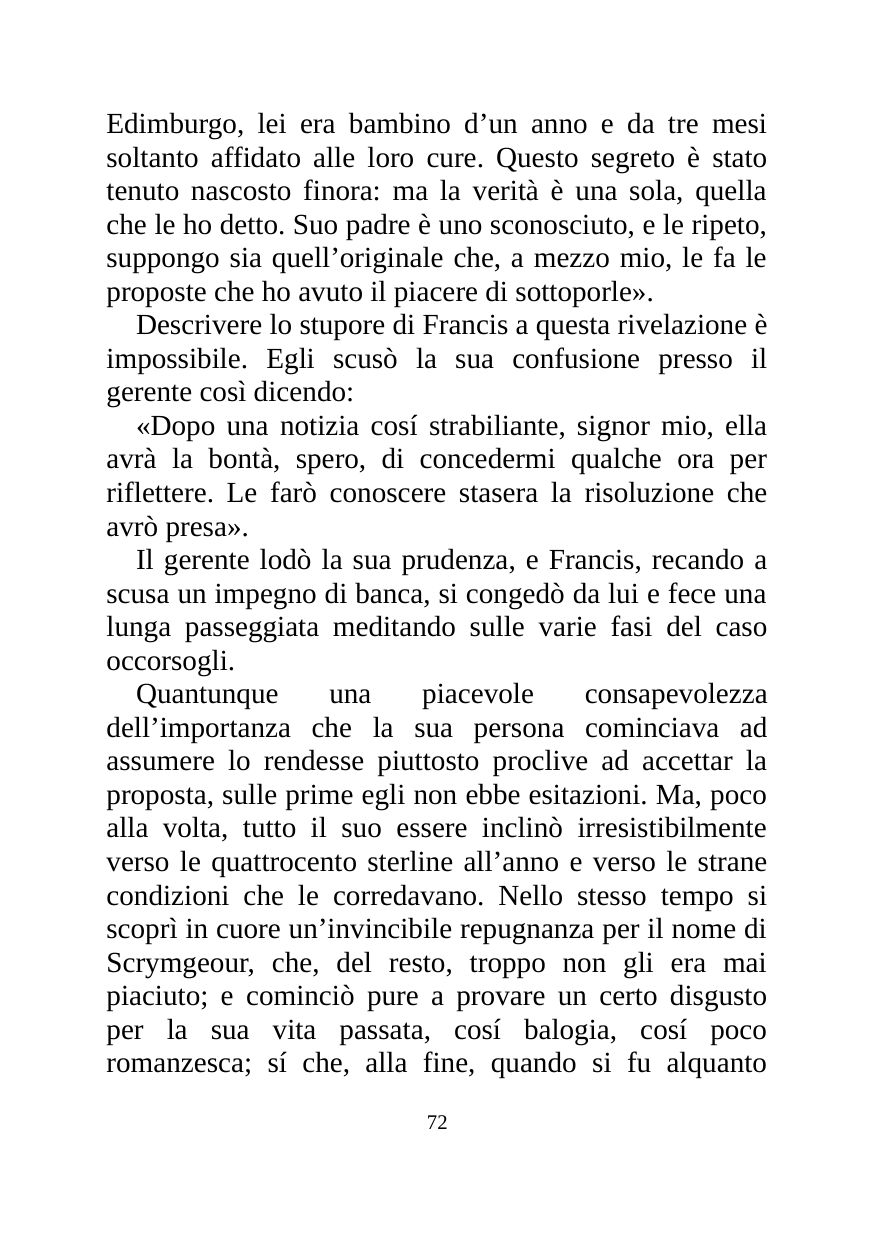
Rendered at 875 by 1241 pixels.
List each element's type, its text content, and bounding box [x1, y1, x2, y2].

text Il gerente lodò la sua prudenza, e Francis, recando a scusa un impegno di banca, si congedò da lui e fece una lunga passeggiata meditando sulle varie fasi del caso occorsogli. [106, 542, 768, 676]
text Descrivere lo stupore di Francis a questa rivelazione è impossibile. Egli scusò la sua confusione presso il gerente così dicendo: [106, 307, 768, 408]
text Edimburgo, lei era bambino d’un anno e da tre mesi soltanto affidato alle loro cure. Questo segreto è stato tenuto nascosto finora: ma la verità è una sola, quella che le ho detto. Suo padre è uno sconosciuto, e le ripeto, suppongo sia quell’originale che, a mezzo mio, le fa le proposte che ho avuto il piacere di sottoporle». [106, 106, 768, 307]
text Quantunque una piacevole consapevolezza dell’importanza che la sua persona cominciava ad assumere lo rendesse piuttosto proclive ad accettar la proposta, sulle prime egli non ebbe esitazioni. Ma, poco alla volta, tutto il suo essere inclinò irresistibilmente verso le quattrocento sterline all’anno e verso le strane condizioni che le corredavano. Nello stesso tempo si scoprì in cuore un’invincibile repugnanza per il nome di Scrymgeour, che, del resto, troppo non gli era mai piaciuto; e cominciò pure a provare un certo disgusto per la sua vita passata, cosí balogia, cosí poco romanzesca; sí che, alla fine, quando si fu alquanto [106, 676, 768, 1079]
text «Dopo una notizia cosí strabiliante, signor mio, ella avrà la bontà, spero, di concedermi qualche ora per riflettere. Le farò conoscere stasera la risoluzione che avrò presa». [106, 408, 768, 542]
